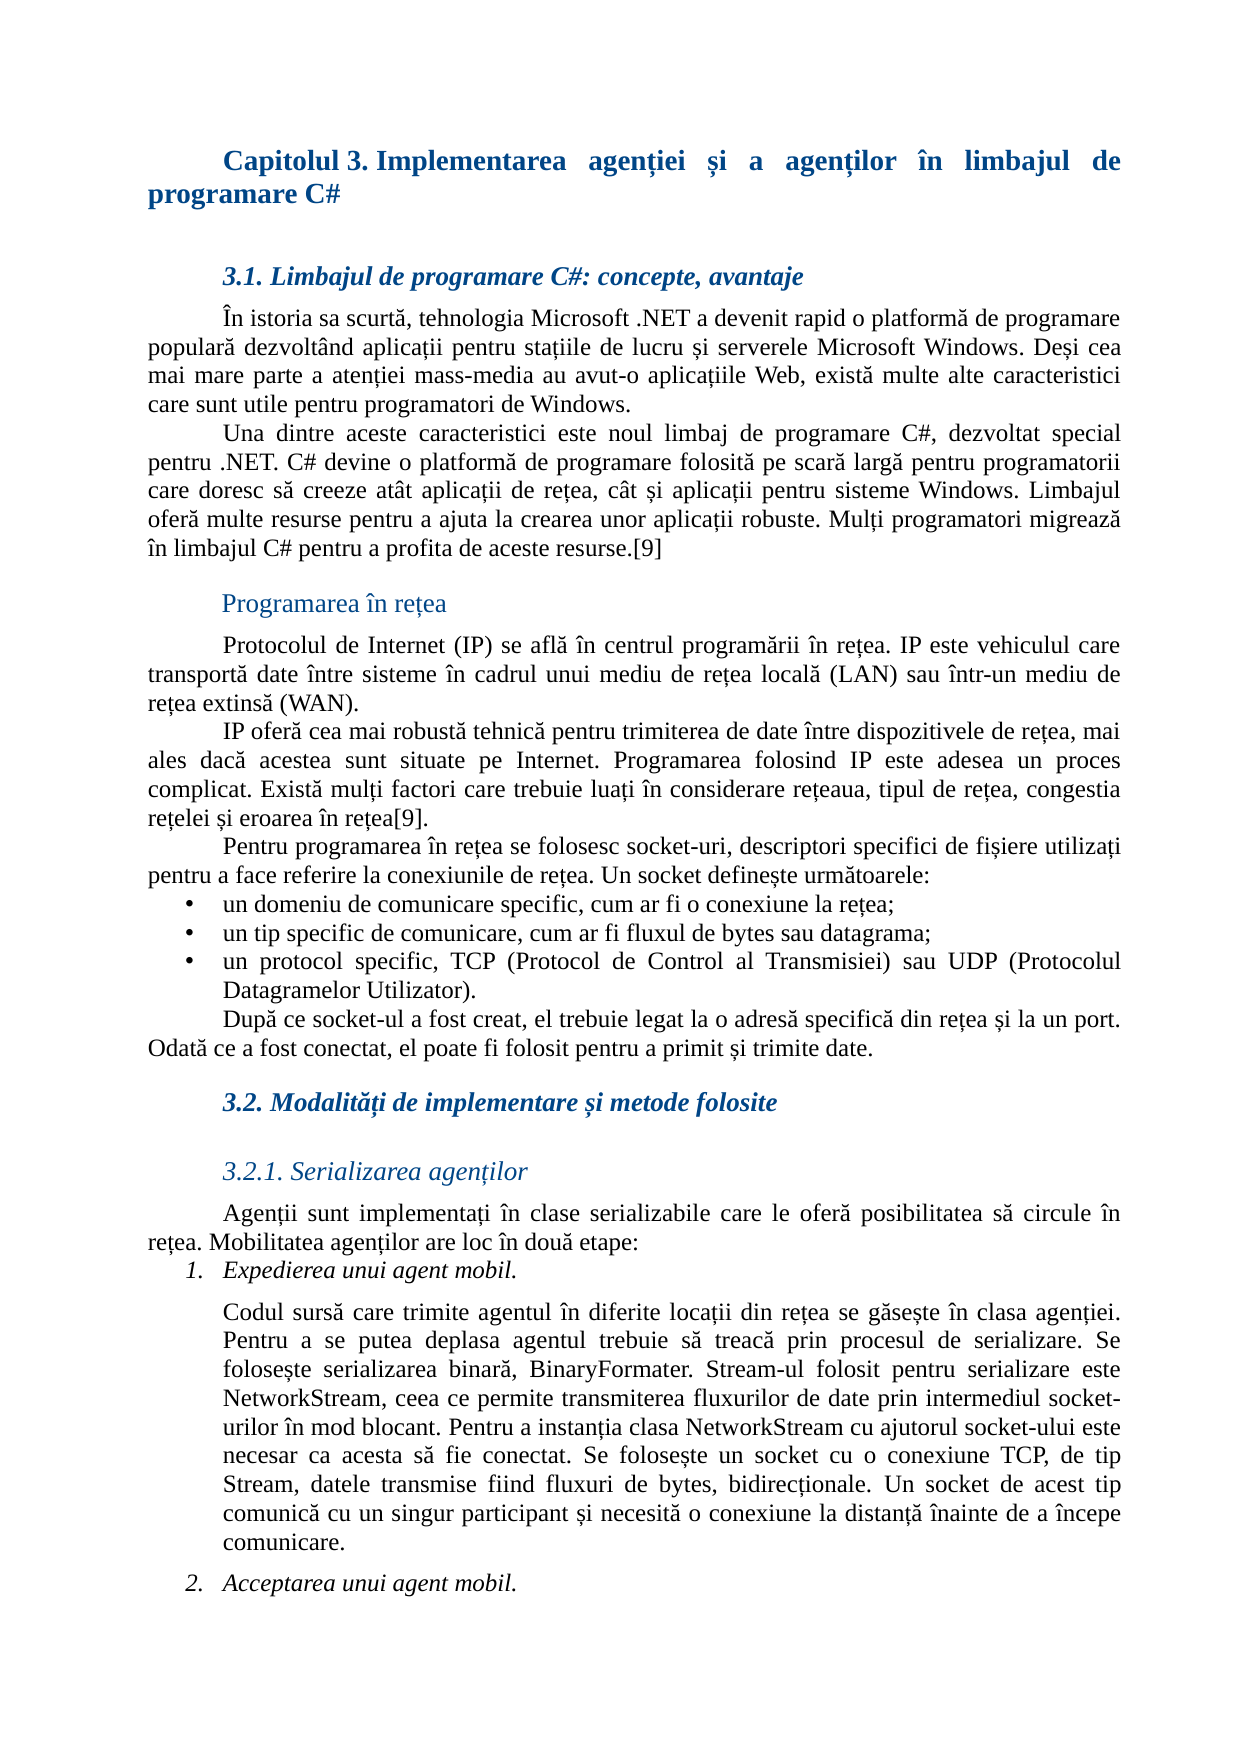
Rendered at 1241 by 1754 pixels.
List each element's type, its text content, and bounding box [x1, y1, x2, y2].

text După ce socket-ul a fost creat, el trebuie legat la o adresă specifică din rețea și la un port. Odată ce a fost conectat, el poate fi folosit pentru a primit și trimite date. [148, 1004, 1122, 1061]
text IP oferă cea mai robustă tehnică pentru trimiterea de date între dispozitivele de rețea, mai ales dacă acestea sunt situate pe Internet. Programarea folosind IP este adesea un proces complicat. Există mulți factori care trebuie luați în considerare rețeaua, tipul de rețea, congestia rețelei și eroarea în rețea[9]. [148, 716, 1122, 831]
list Acceptarea unui agent mobil. [185, 1568, 1122, 1597]
text Protocolul de Internet (IP) se află în centrul programării în rețea. IP este vehiculul care transportă date între sisteme în cadrul unui mediu de rețea locală (LAN) sau într-un mediu de rețea extinsă (WAN). [148, 630, 1122, 716]
subtitle Programarea în rețea [221, 587, 1122, 618]
subtitle Implementarea agenției și a agenților în limbajul de programare C# [148, 143, 1122, 210]
list un protocol specific, TCP (Protocol de Control al Transmisiei) sau UDP (Protocolul Datagramelor Utilizator). [185, 946, 1122, 1004]
list Codul sursă care trimite agentul în diferite locații din rețea se găsește în clasa agenției. Pentru a se putea deplasa agentul trebuie să treacă prin procesul de serializare. Se folosește serializarea binară, BinaryFormater. Stream-ul folosit pentru serializare este NetworkStream, ceea ce permite transmiterea fluxurilor de date prin intermediul socket-urilor în mod blocant. Pentru a instanția clasa NetworkStream cu ajutorul socket-ului este necesar ca acesta să fie conectat. Se folosește un socket cu o conexiune TCP, de tip Stream, datele transmise fiind fluxuri de bytes, bidirecționale. Un socket de acest tip comunică cu un singur participant și necesită o conexiune la distanță înainte de a începe comunicare. [185, 1297, 1122, 1556]
subtitle Limbajul de programare C#: concepte, avantaje [223, 259, 1122, 291]
list un tip specific de comunicare, cum ar fi fluxul de bytes sau datagrama; [185, 918, 1122, 946]
list un domeniu de comunicare specific, cum ar fi o conexiune la rețea; [185, 889, 1122, 918]
text Agenții sunt implementați în clase serializabile care le oferă posibilitatea să circule în rețea. Mobilitatea agenților are loc în două etape: [148, 1198, 1122, 1256]
subtitle Modalități de implementare și metode folosite [223, 1086, 1122, 1117]
text Una dintre aceste caracteristici este noul limbaj de programare C#, dezvoltat special pentru .NET. C# devine o platformă de programare folosită pe scară largă pentru programatorii care doresc să creeze atât aplicații de rețea, cât și aplicații pentru sisteme Windows. Limbajul oferă multe resurse pentru a ajuta la crearea unor aplicații robuste. Mulți programatori migrează în limbajul C# pentru a profita de aceste resurse.[9] [148, 418, 1122, 562]
list Expedierea unui agent mobil. [185, 1256, 1122, 1284]
text În istoria sa scurtă, tehnologia Microsoft .NET a devenit rapid o platformă de programare populară dezvoltând aplicații pentru stațiile de lucru și serverele Microsoft Windows. Deși cea mai mare parte a atenției mass-media au avut-o aplicațiile Web, există multe alte caracteristici care sunt utile pentru programatori de Windows. [148, 303, 1122, 418]
text Pentru programarea în rețea se folosesc socket-uri, descriptori specifici de fișiere utilizați pentru a face referire la conexiunile de rețea. Un socket definește următoarele: [148, 831, 1122, 889]
subtitle Serializarea agenților [223, 1154, 1122, 1186]
